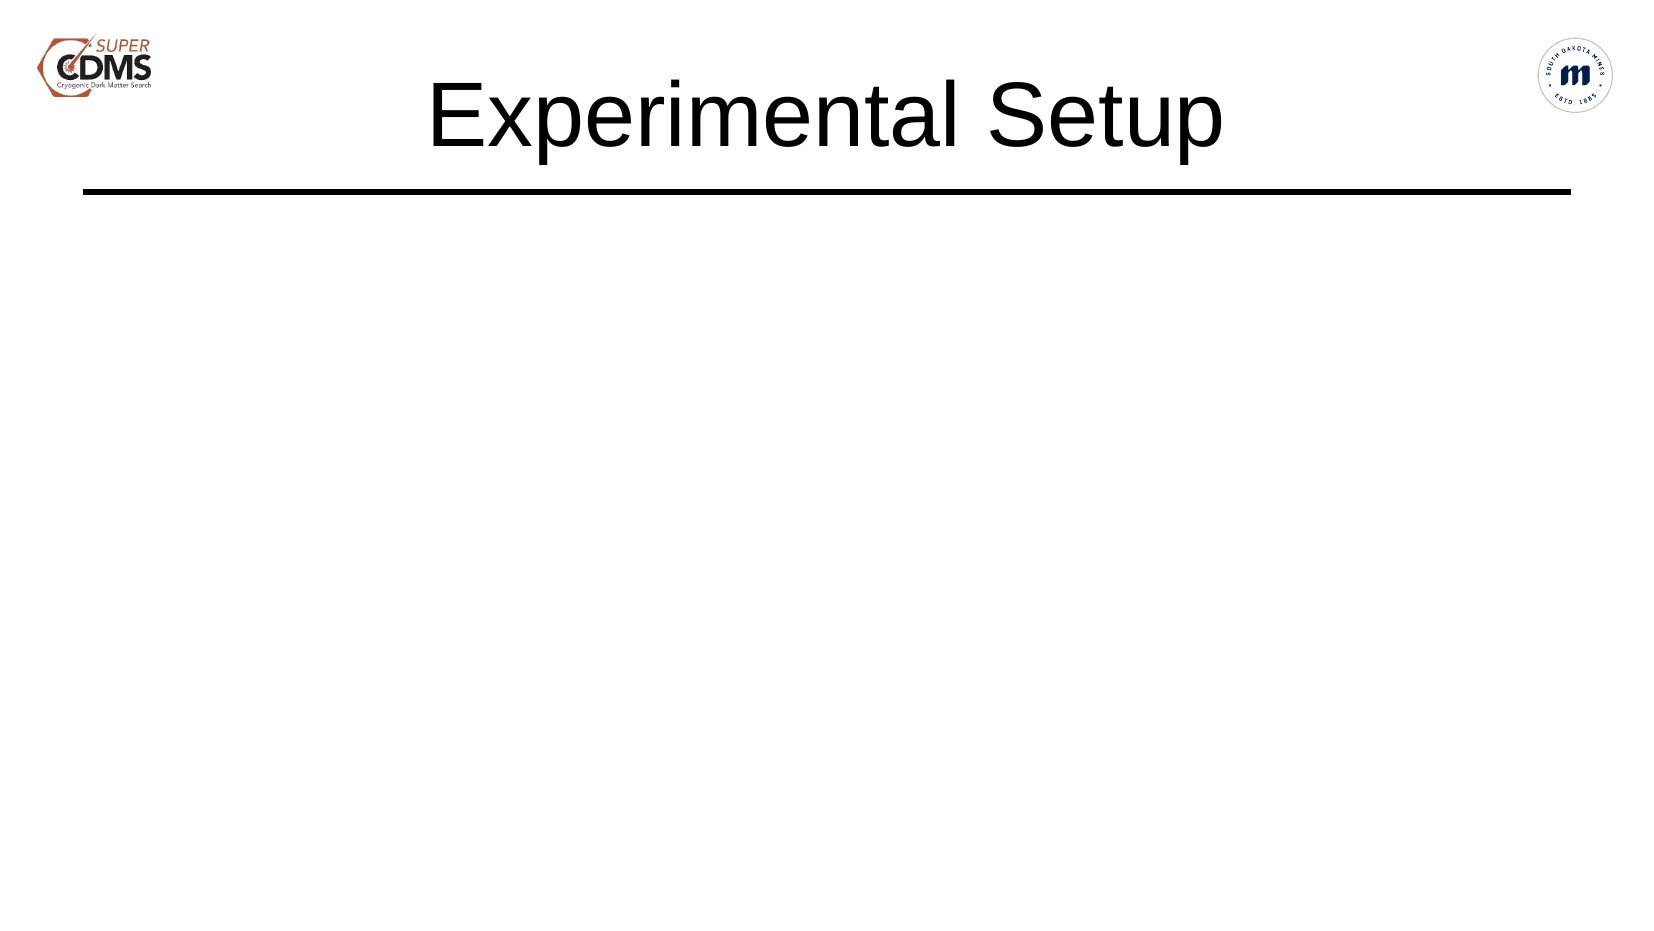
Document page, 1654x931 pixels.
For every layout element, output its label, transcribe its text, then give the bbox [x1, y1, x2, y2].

picture [37, 32, 151, 97]
title Experimental Setup [82, 37, 1571, 193]
picture [1571, 37, 1613, 113]
